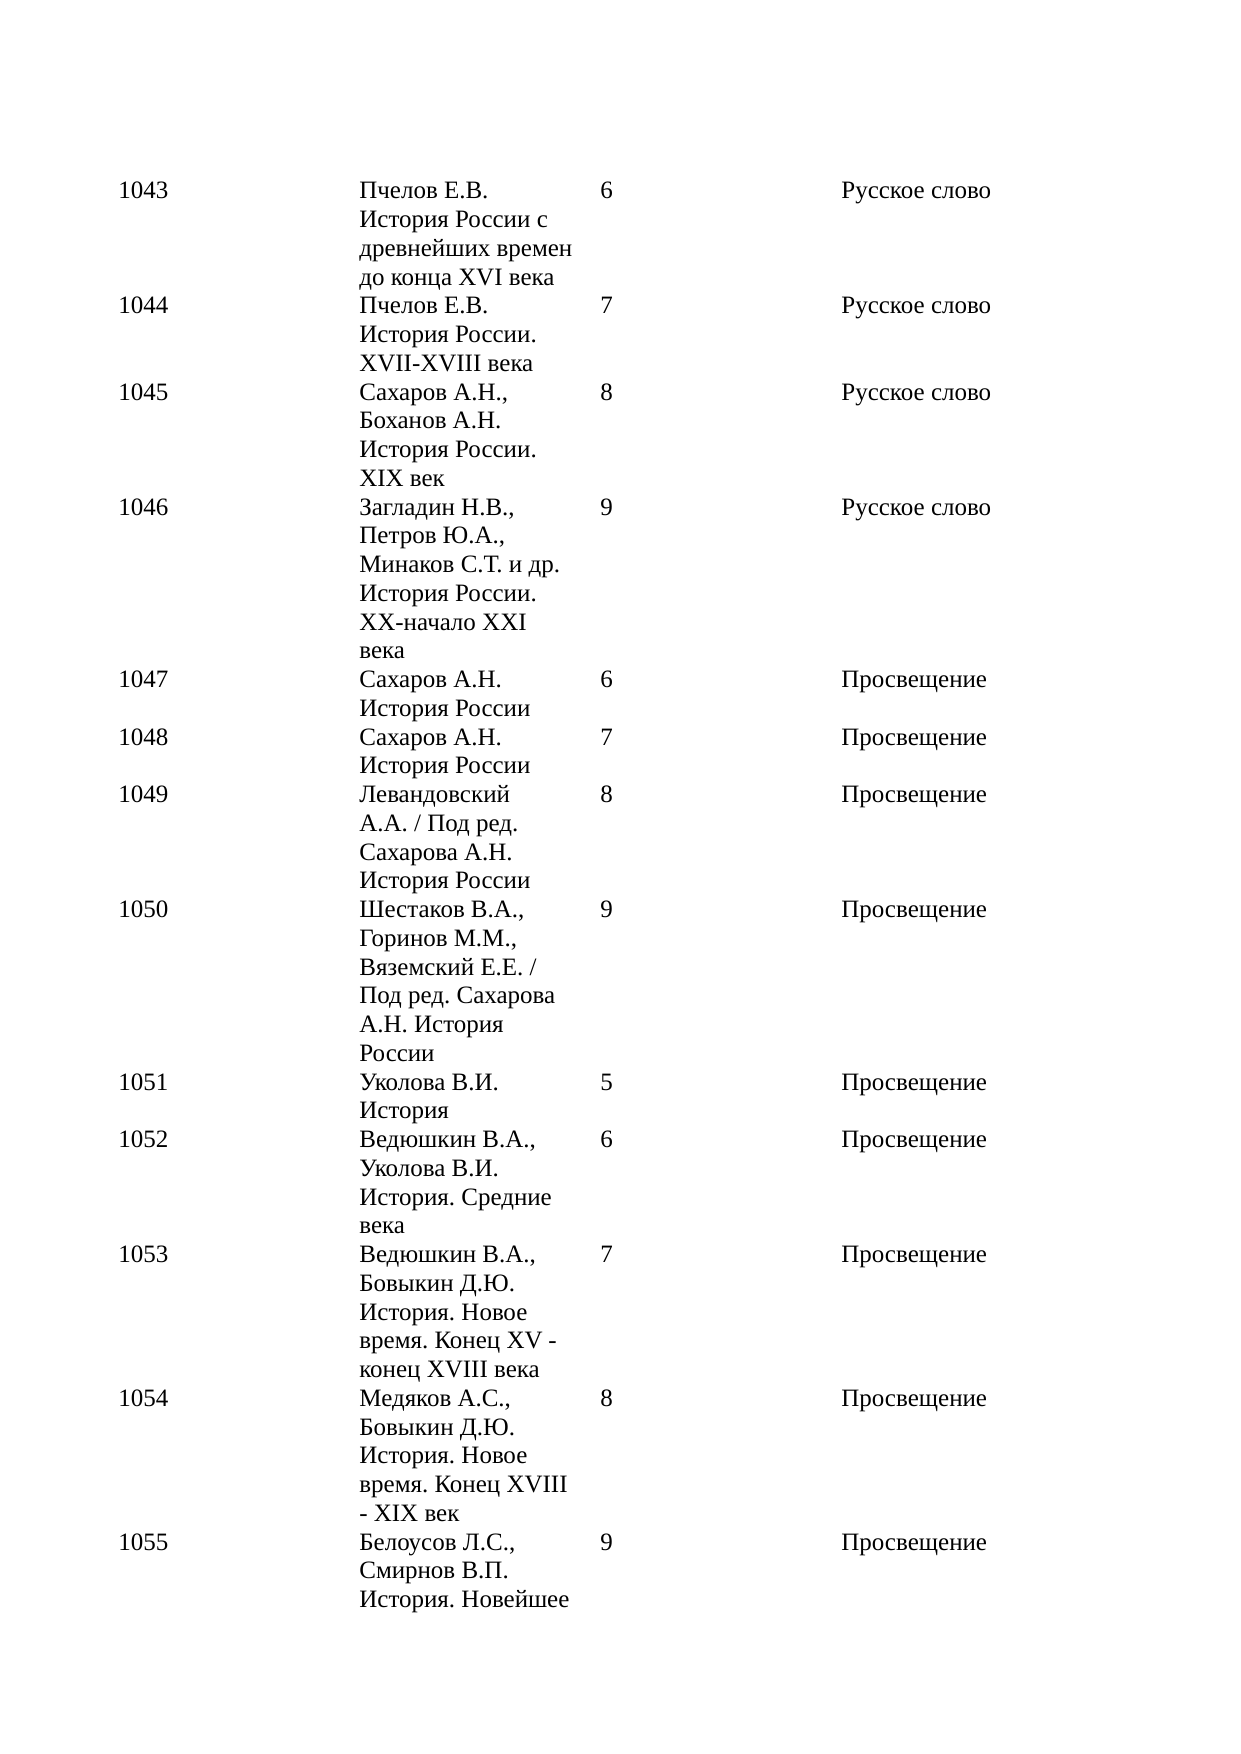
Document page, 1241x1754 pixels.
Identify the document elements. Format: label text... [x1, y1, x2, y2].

table_cell Левандовский А.А. / Под ред. Сахарова А.Н. История России [348, 779, 589, 894]
table_cell Загладин Н.В., Петров Ю.А., Минаков С.Т. и др. История России. XX-начало XXI века [348, 492, 589, 664]
table_cell 1046 [107, 492, 348, 664]
table_cell 9 [589, 1527, 830, 1613]
table_cell Просвещение [830, 1383, 1071, 1527]
table_cell Просвещение [830, 1239, 1071, 1383]
table_header 1043 [107, 176, 348, 291]
table_cell Медяков А.С., Бовыкин Д.Ю. История. Новое время. Конец XVIII - XIX век [348, 1383, 589, 1527]
table_cell 7 [589, 291, 830, 377]
table_cell 1055 [107, 1527, 348, 1613]
table_cell 9 [589, 894, 830, 1067]
table_cell 8 [589, 1383, 830, 1527]
table_cell 1052 [107, 1124, 348, 1239]
table_cell 1051 [107, 1067, 348, 1124]
table_cell 1044 [107, 291, 348, 377]
table_cell Просвещение [830, 1067, 1071, 1124]
table_cell Русское слово [830, 377, 1071, 492]
table_cell 6 [589, 1124, 830, 1239]
table_cell Просвещение [830, 1124, 1071, 1239]
table_cell Русское слово [830, 291, 1071, 377]
table_cell 1045 [107, 377, 348, 492]
table_cell Просвещение [830, 722, 1071, 779]
table_cell Русское слово [830, 492, 1071, 664]
table_cell Просвещение [830, 664, 1071, 722]
table_cell 1050 [107, 894, 348, 1067]
table_cell 1054 [107, 1383, 348, 1527]
table_cell Просвещение [830, 894, 1071, 1067]
table_cell Уколова В.И. История [348, 1067, 589, 1124]
table_cell 1047 [107, 664, 348, 722]
table_cell Ведюшкин В.А., Бовыкин Д.Ю. История. Новое время. Конец XV - конец XVIII века [348, 1239, 589, 1383]
table_cell Белоусов Л.С., Смирнов В.П. История. Новейшее [348, 1527, 589, 1613]
table_header Русское слово [830, 176, 1071, 291]
table_cell Сахаров А.Н. История России [348, 722, 589, 779]
table_header Пчелов Е.В. История России с древнейших времен до конца XVI века [348, 176, 589, 291]
table_cell 7 [589, 722, 830, 779]
table_cell Пчелов Е.В. История России. XVII-XVIII века [348, 291, 589, 377]
table_cell 5 [589, 1067, 830, 1124]
table_cell 7 [589, 1239, 830, 1383]
table_cell 8 [589, 779, 830, 894]
table_cell Просвещение [830, 779, 1071, 894]
table_cell 8 [589, 377, 830, 492]
table_cell 1053 [107, 1239, 348, 1383]
table_header 6 [589, 176, 830, 291]
table_cell 1048 [107, 722, 348, 779]
table_cell Просвещение [830, 1527, 1071, 1613]
table_cell 6 [589, 664, 830, 722]
table_cell Ведюшкин В.А., Уколова В.И. История. Средние века [348, 1124, 589, 1239]
table_cell 9 [589, 492, 830, 664]
table_cell Сахаров А.Н. История России [348, 664, 589, 722]
table_cell Сахаров А.Н., Боханов А.Н. История России. XIX век [348, 377, 589, 492]
table_cell Шестаков В.А., Горинов М.М., Вяземский Е.Е. / Под ред. Сахарова А.Н. История России [348, 894, 589, 1067]
table_cell 1049 [107, 779, 348, 894]
